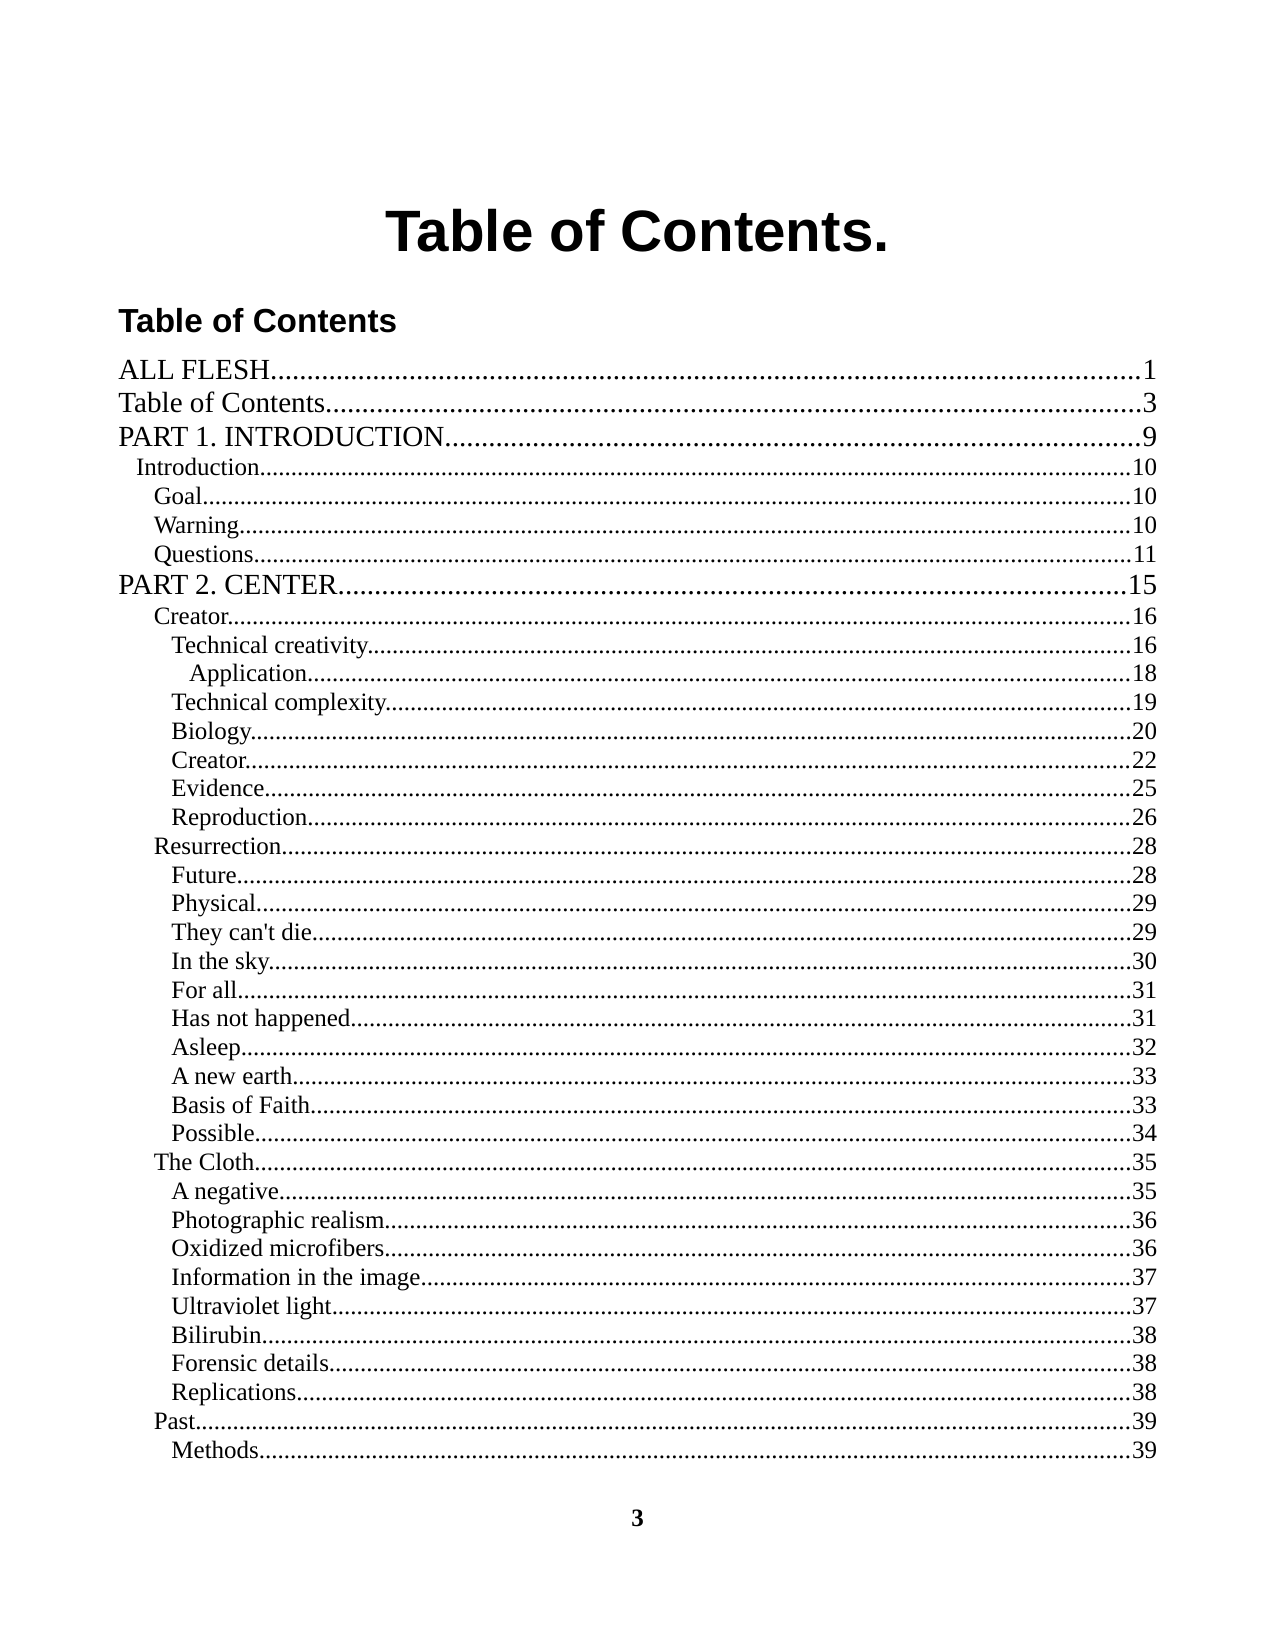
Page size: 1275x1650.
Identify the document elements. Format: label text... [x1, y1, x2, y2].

text Reproduction. 26 [171, 802, 1157, 831]
text Biology. 20 [171, 716, 1157, 745]
text Replications. 38 [171, 1377, 1157, 1406]
text Ultraviolet light. 37 [171, 1291, 1157, 1320]
text Bilirubin. 38 [171, 1320, 1157, 1348]
subtitle Table of Contents [118, 301, 1157, 339]
text Application. 18 [189, 658, 1157, 687]
text Asleep. 32 [171, 1032, 1157, 1061]
text Information in the image. 37 [171, 1262, 1157, 1291]
text Oxidized microfibers. 36 [171, 1233, 1157, 1262]
text Physical. 29 [171, 888, 1157, 917]
text Future. 28 [171, 860, 1157, 888]
text Photographic realism. 36 [171, 1205, 1157, 1233]
text Past. 39 [153, 1406, 1157, 1435]
text Basis of Faith. 33 [171, 1090, 1157, 1118]
subtitle Table of Contents. [118, 196, 1157, 263]
text Warning. 10 [153, 510, 1157, 539]
text Forensic details. 38 [171, 1348, 1157, 1377]
text Creator. 22 [171, 745, 1157, 773]
text Questions. 11 [153, 539, 1157, 567]
text In the sky. 30 [171, 946, 1157, 975]
text Table of Contents. 3 [118, 385, 1157, 419]
text PART 2. CENTER. 15 [118, 567, 1157, 601]
text Possible. 34 [171, 1118, 1157, 1147]
text Resurrection. 28 [153, 831, 1157, 860]
text Technical complexity. 19 [171, 687, 1157, 716]
text Evidence. 25 [171, 773, 1157, 802]
text Has not happened. 31 [171, 1003, 1157, 1032]
text They can't die. 29 [171, 917, 1157, 946]
text Methods. 39 [171, 1435, 1157, 1463]
text For all. 31 [171, 975, 1157, 1003]
text Creator. 16 [153, 601, 1157, 630]
text PART 1. INTRODUCTION. 9 [118, 419, 1157, 452]
text A new earth. 33 [171, 1061, 1157, 1090]
text The Cloth. 35 [153, 1147, 1157, 1176]
text Introduction. 10 [136, 452, 1157, 481]
text A negative. 35 [171, 1176, 1157, 1205]
text Goal. 10 [153, 481, 1157, 510]
text ALL FLESH 1 [118, 352, 1157, 385]
text Technical creativity. 16 [171, 630, 1157, 658]
